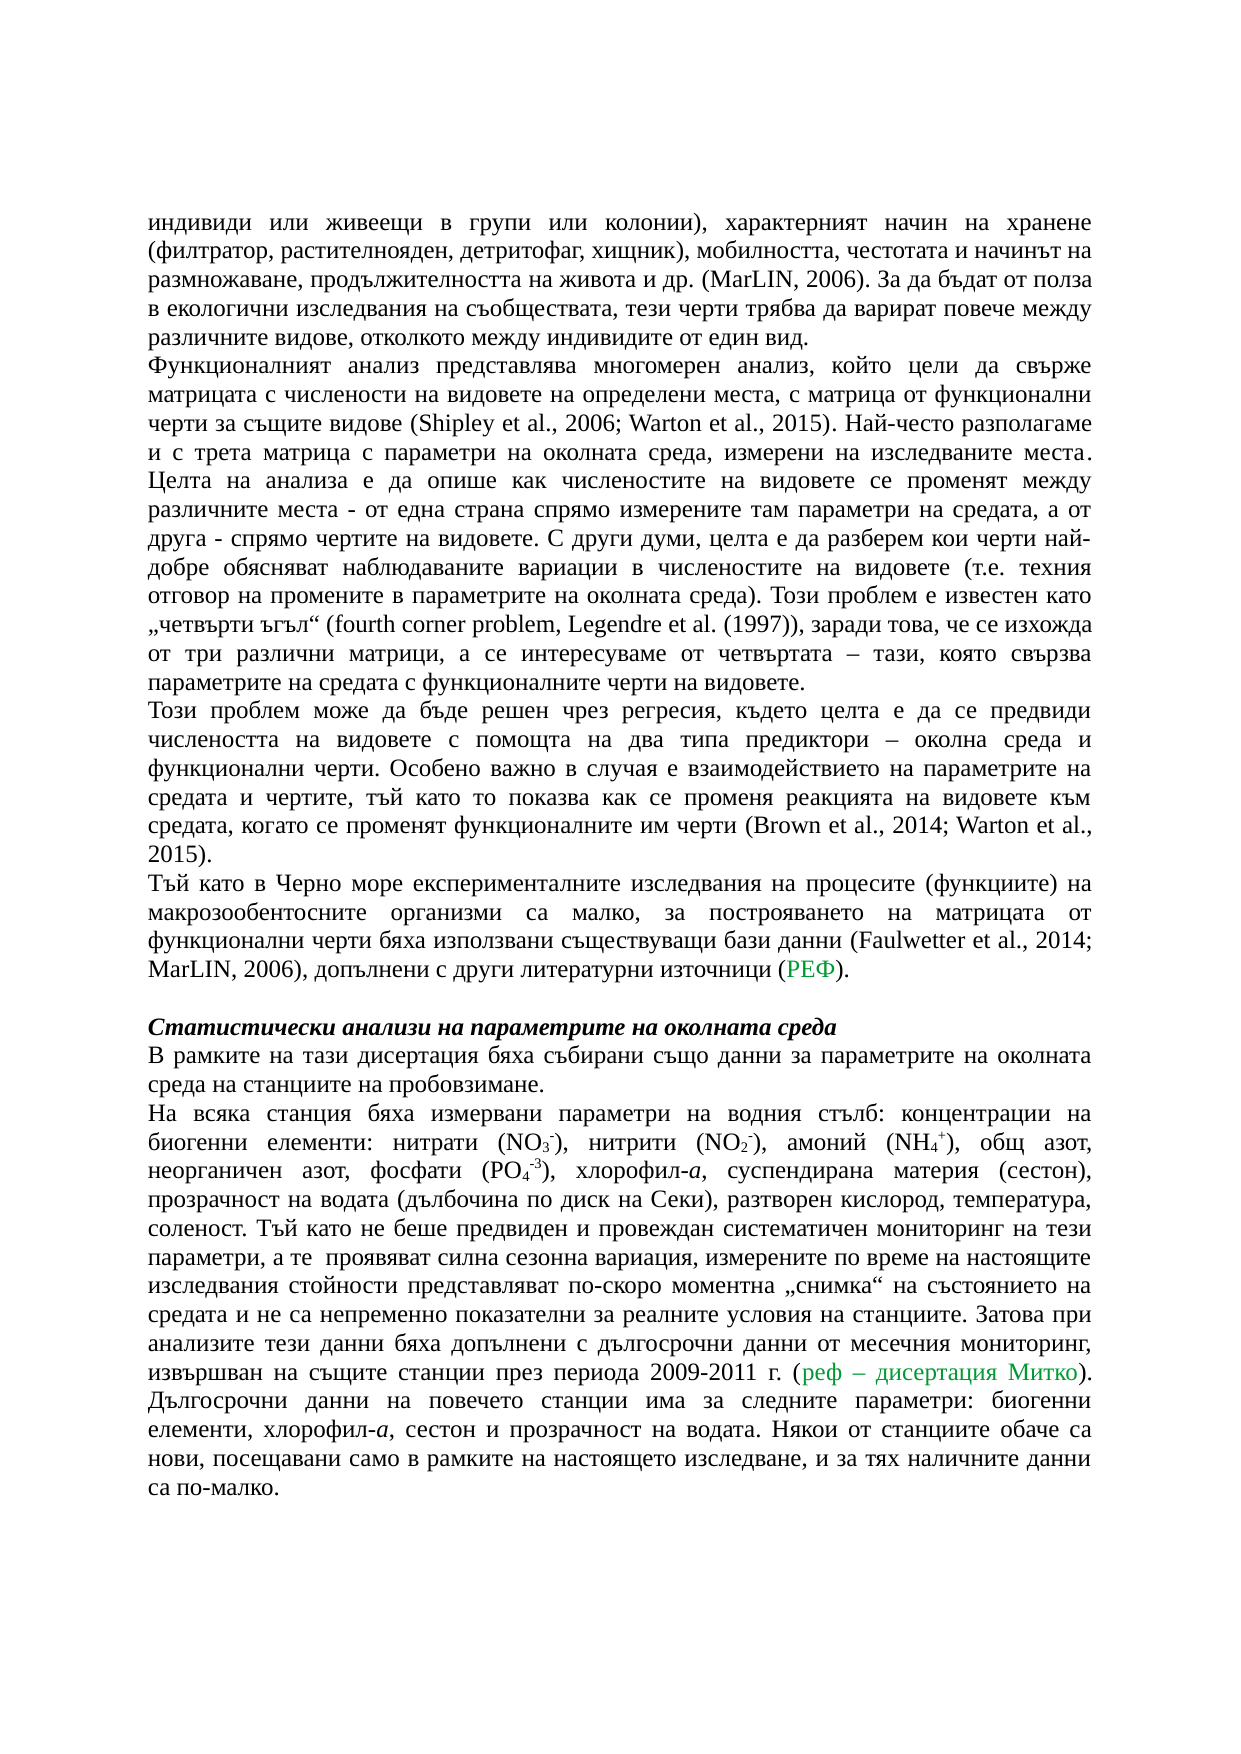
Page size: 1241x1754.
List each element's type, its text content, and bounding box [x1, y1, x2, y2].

text индивиди или живеещи в групи или колонии), характерният начин на хранене (филтратор, растителнояден, детритофаг, хищник), мобилността, честотата и начинът на размножаване, продължителността на живота и др. (MarLIN, 2006). За да бъдат от полза в екологични изследвания на съобществата, тези черти трябва да варират повече между различните видове, отколкото между индивидите от един вид. [148, 207, 1093, 350]
text Функционалният анализ представлява многомерен анализ, който цели да свърже матрицата с числености на видовете на определени места, с матрица от функционални черти за същите видове (Shipley et al., 2006; Warton et al., 2015). Най-често разполагаме и с трета матрица с параметри на околната среда, измерени на изследваните места. Целта на анализа е да опише как численостите на видовете се променят между различните места - от една страна спрямо измерените там параметри на средата, а от друга - спрямо чертите на видовете. С други думи, целта е да разберем кои черти най-добре обясняват наблюдаваните вариации в численостите на видовете (т.е. техния отговор на промените в параметрите на околната среда). Този проблем е известен като „четвърти ъгъл“ (fourth corner problem, Legendre et al. (1997)), заради това, че се изхожда от три различни матрици, а се интересуваме от четвъртата – тази, която свързва параметрите на средата с функционалните черти на видовете. [148, 350, 1093, 695]
text Този проблем може да бъде решен чрез регресия, където целта е да се предвиди числеността на видовете с помощта на два типа предиктори – околна среда и функционални черти. Особено важно в случая е взаимодействието на параметрите на средата и чертите, тъй като то показва как се променя реакцията на видовете към средата, когато се променят функционалните им черти (Brown et al., 2014; Warton et al., 2015). [148, 695, 1093, 868]
text Статистически анализи на параметрите на околната среда [148, 1012, 1093, 1040]
text На всяка станция бяха измервани параметри на водния стълб: концентрации на биогенни елементи: нитрати (NO3-), нитрити (NO2-), амоний (NH4+), общ азот, неорганичен азот, фосфати (PO4-3), хлорофил-а, суспендирана материя (сестон), прозрачност на водата (дълбочина по диск на Секи), разтворен кислород, температура, соленост. Тъй като не беше предвиден и провеждан систематичен мониторинг на тези параметри, а те проявяват силна сезонна вариация, измерените по време на настоящите изследвания стойности представляват по-скоро моментна „снимка“ на състоянието на средата и не са непременно показателни за реалните условия на станциите. Затова при анализите тези данни бяха допълнени с дългосрочни данни от месечния мониторинг, извършван на същите станции през периода 2009-2011 г. (реф – дисертация Митко). Дългосрочни данни на повечето станции има за следните параметри: биогенни елементи, хлорофил-а, сестон и прозрачност на водата. Някои от станциите обаче са нови, посещавани само в рамките на настоящето изследване, и за тях наличните данни са по-малко. [148, 1098, 1093, 1500]
text В рамките на тази дисертация бяха събирани също данни за параметрите на околната среда на станциите на пробовзимане. [148, 1040, 1093, 1098]
text Тъй като в Черно море експерименталните изследвания на процесите (функциите) на макрозообентосните организми са малко, за построяването на матрицата от функционални черти бяха използвани съществуващи бази данни (Faulwetter et al., 2014; MarLIN, 2006), допълнени с други литературни източници (РЕФ). [148, 868, 1093, 983]
